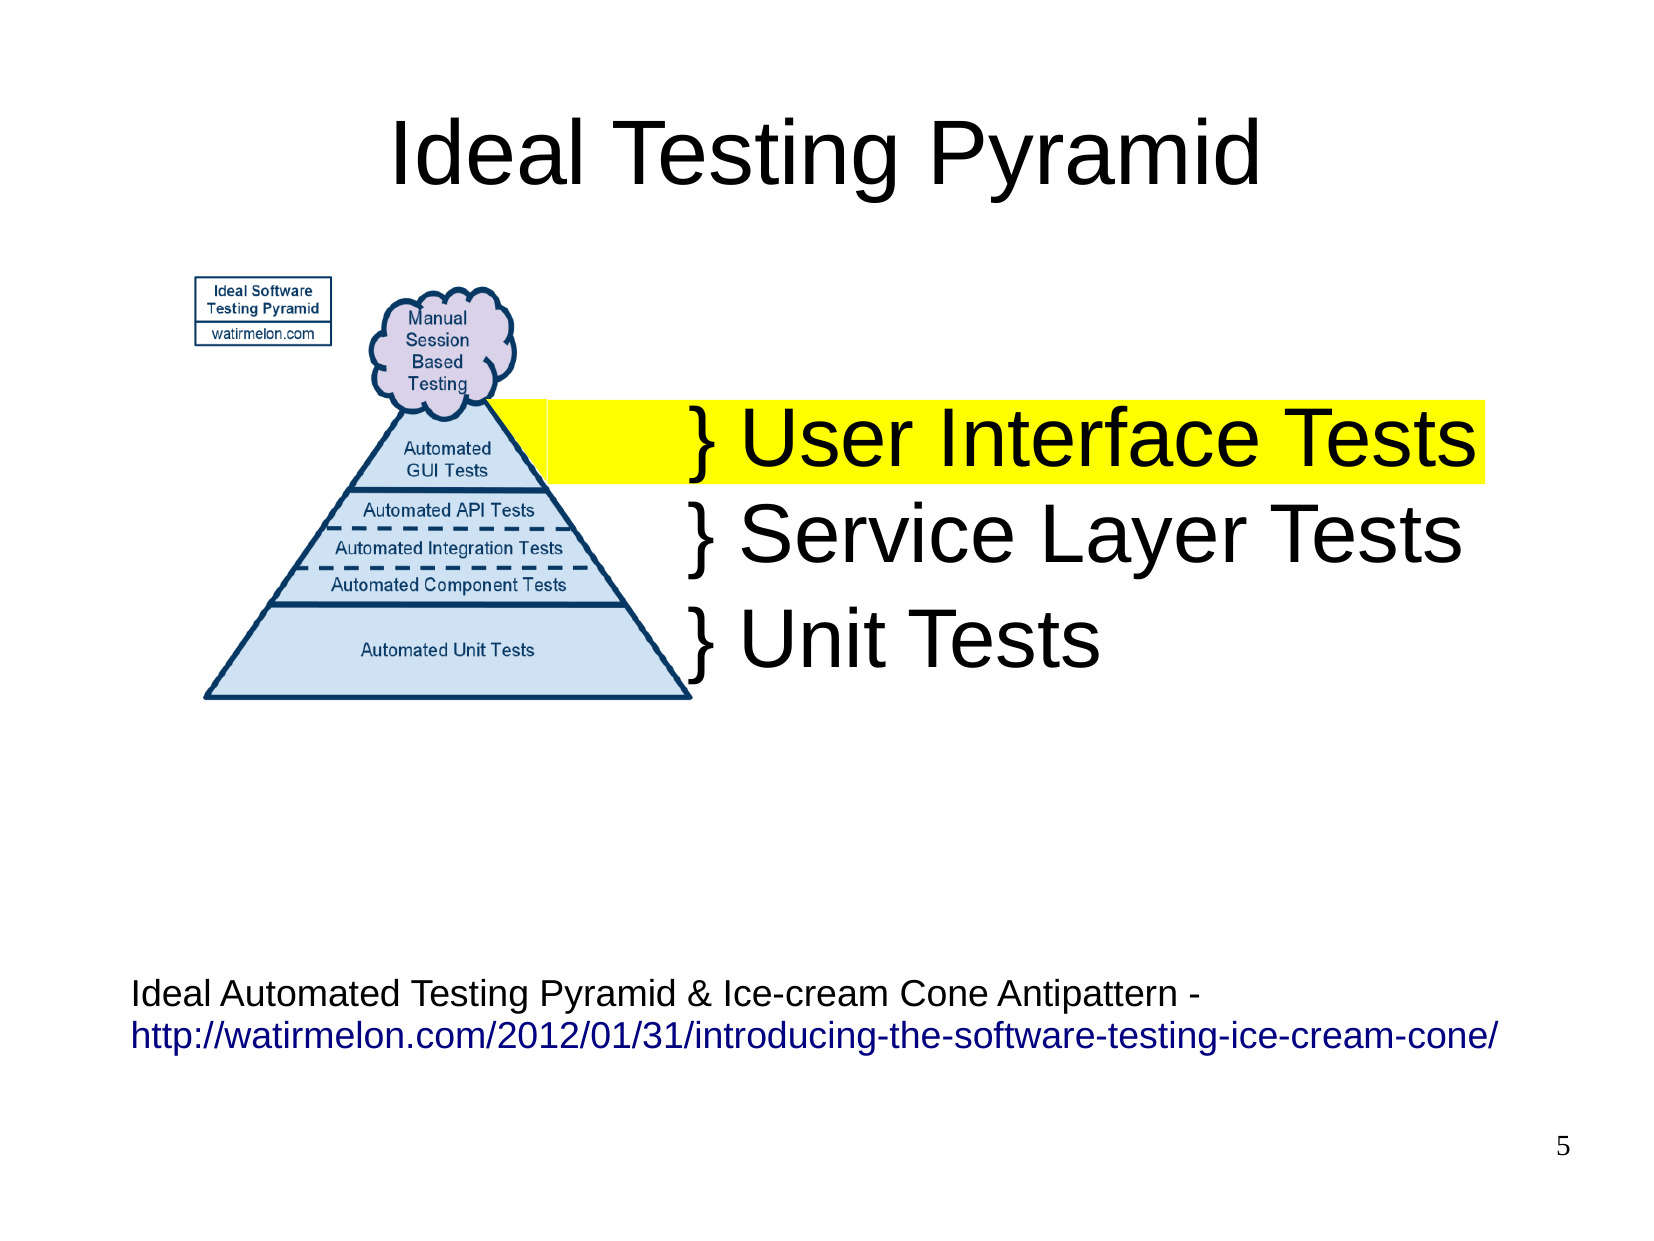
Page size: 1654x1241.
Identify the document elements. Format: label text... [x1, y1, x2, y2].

title Ideal Testing Pyramid [82, 49, 1571, 257]
picture [191, 274, 701, 710]
text_box } Unit Tests [672, 584, 1118, 693]
text_box } User Interface Tests [673, 384, 1516, 493]
text_box } Service Layer Tests [673, 480, 1480, 589]
text_box [486, 399, 673, 485]
text_box Ideal Automated Testing Pyramid & Ice-cream Cone Antipattern - http://watirmelon.com/2012/01/31/introducing-the-software-testing-ice-cream-cone/ [130, 972, 1530, 1072]
